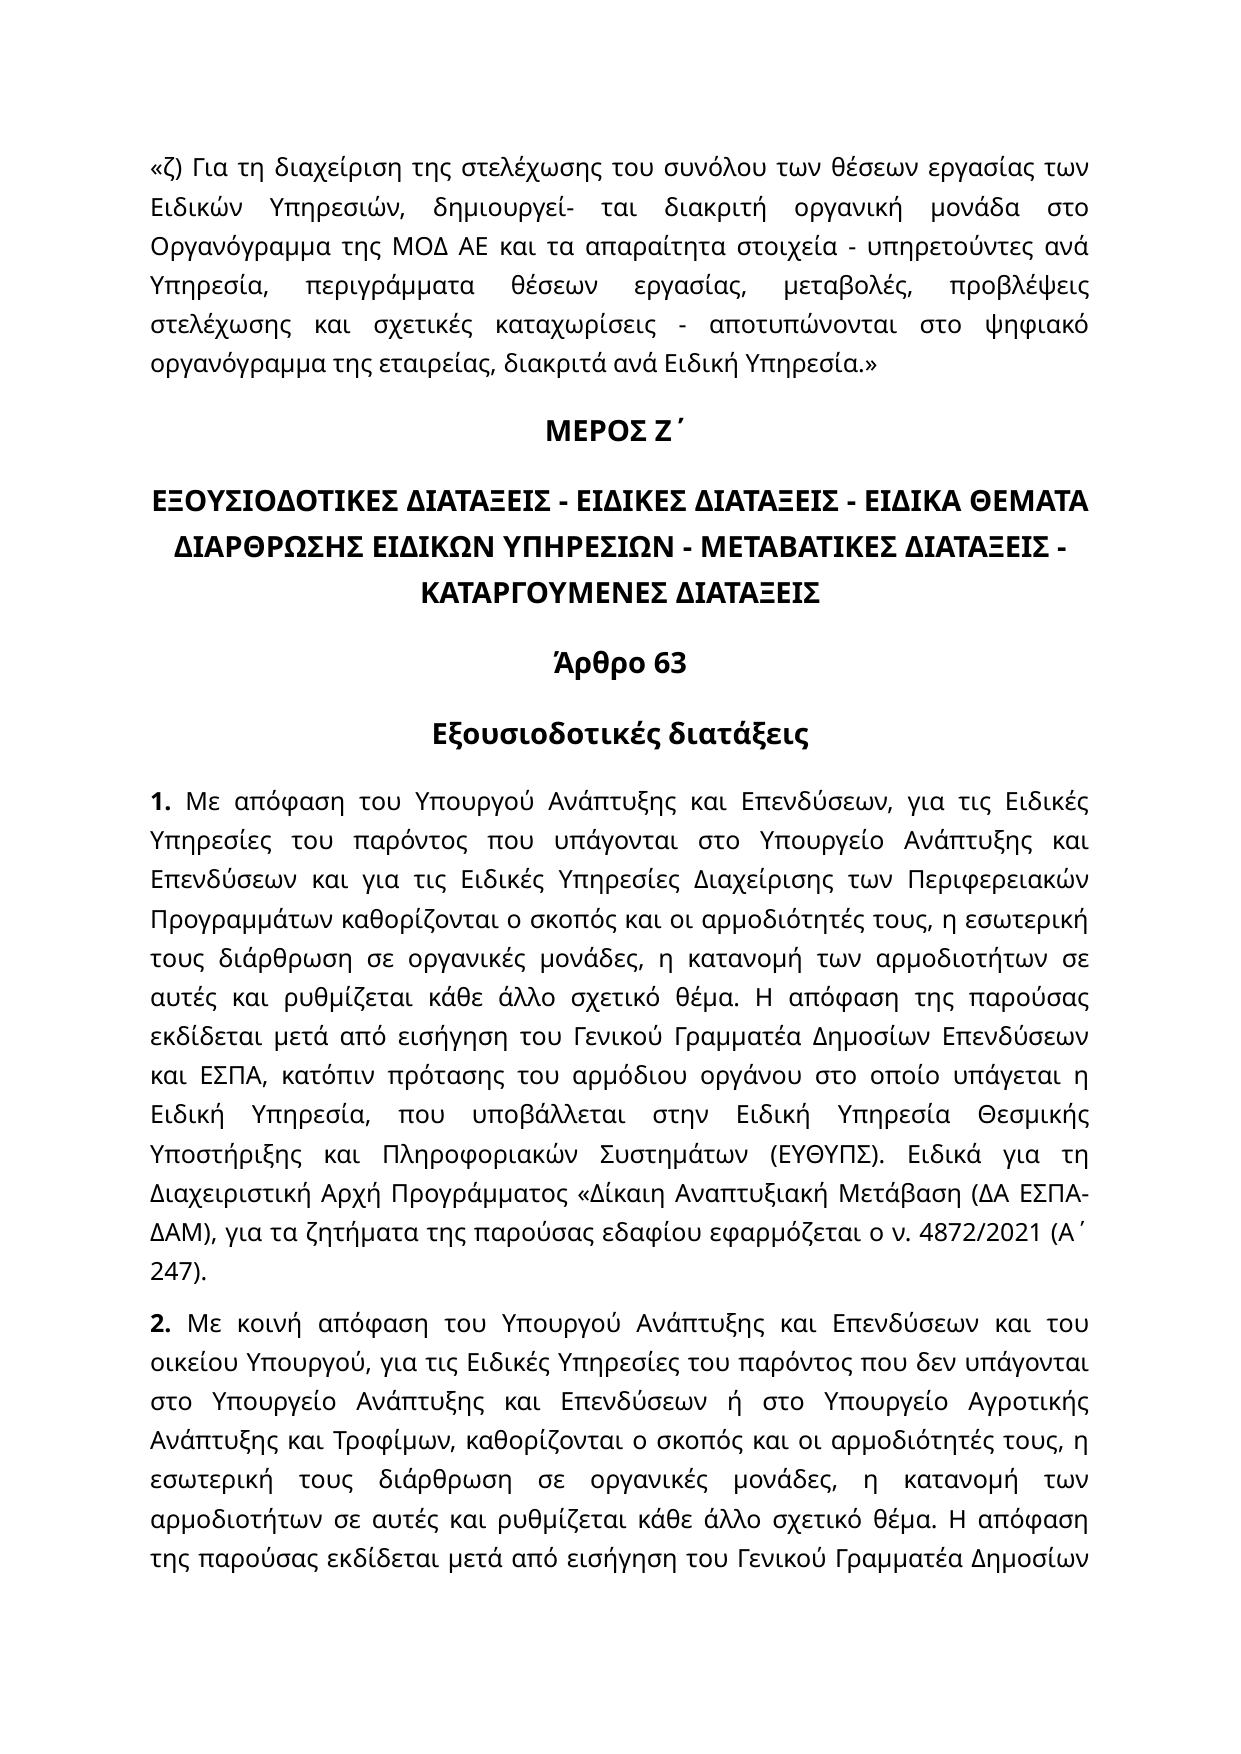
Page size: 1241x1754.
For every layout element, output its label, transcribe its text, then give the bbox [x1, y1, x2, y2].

text 1. Με απόφαση του Υπουργού Ανάπτυξης και Επενδύσεων, για τις Ειδικές Υπηρεσίες του παρόντος που υπάγονται στο Υπουργείο Ανάπτυξης και Επενδύσεων και για τις Ειδικές Υπηρεσίες Διαχείρισης των Περιφερειακών Προγραμμάτων καθορίζονται ο σκοπός και οι αρμοδιότητές τους, η εσωτερική τους διάρθρωση σε οργανικές μονάδες, η κατανομή των αρμοδιοτήτων σε αυτές και ρυθμίζεται κάθε άλλο σχετικό θέμα. Η απόφαση της παρούσας εκδίδεται μετά από εισήγηση του Γενικού Γραμματέα Δημοσίων Επενδύσεων και ΕΣΠΑ, κατόπιν πρότασης του αρμόδιου οργάνου στο οποίο υπάγεται η Ειδική Υπηρεσία, που υποβάλλεται στην Ειδική Υπηρεσία Θεσμικής Υποστήριξης και Πληροφοριακών Συστημάτων (ΕΥΘΥΠΣ). Ειδικά για τη Διαχειριστική Αρχή Προγράμματος «Δίκαιη Αναπτυξιακή Μετάβαση (ΔΑ ΕΣΠΑ-ΔΑΜ), για τα ζητήματα της παρούσας εδαφίου εφαρμόζεται ο ν. 4872/2021 (Α΄ 247). [150, 784, 1090, 1288]
subtitle ΕΞΟΥΣΙΟΔΟΤΙΚΕΣ ΔΙΑΤΑΞΕΙΣ - ΕΙΔΙΚΕΣ ΔΙΑΤΑΞΕΙΣ - ΕΙΔΙΚΑ ΘΕΜΑΤΑ ΔΙΑΡΘΡΩΣΗΣ ΕΙΔΙΚΩΝ ΥΠΗΡΕΣΙΩΝ - ΜΕΤΑΒΑΤΙΚΕΣ ΔΙΑΤΑΞΕΙΣ - ΚΑΤΑΡΓΟΥΜΕΝΕΣ ΔΙΑΤΑΞΕΙΣ [150, 481, 1090, 612]
subtitle Εξουσιοδοτικές διατάξεις [150, 713, 1090, 753]
text 2. Με κοινή απόφαση του Υπουργού Ανάπτυξης και Επενδύσεων και του οικείου Υπουργού, για τις Ειδικές Υπηρεσίες του παρόντος που δεν υπάγονται στο Υπουργείο Ανάπτυξης και Επενδύσεων ή στο Υπουργείο Αγροτικής Ανάπτυξης και Τροφίμων, καθορίζονται ο σκοπός και οι αρμοδιότητές τους, η εσωτερική τους διάρθρωση σε οργανικές μονάδες, η κατανομή των αρμοδιοτήτων σε αυτές και ρυθμίζεται κάθε άλλο σχετικό θέμα. Η απόφαση της παρούσας εκδίδεται μετά από εισήγηση του Γενικού Γραμματέα Δημοσίων [150, 1305, 1090, 1574]
text «ζ) Για τη διαχείριση της στελέχωσης του συνόλου των θέσεων εργασίας των Ειδικών Υπηρεσιών, δημιουργεί- ται διακριτή οργανική μονάδα στο Οργανόγραμμα της ΜΟΔ ΑΕ και τα απαραίτητα στοιχεία - υπηρετούντες ανά Υπηρεσία, περιγράμματα θέσεων εργασίας, μεταβολές, προβλέψεις στελέχωσης και σχετικές καταχωρίσεις - αποτυπώνονται στο ψηφιακό οργανόγραμμα της εταιρείας, διακριτά ανά Ειδική Υπηρεσία.» [150, 150, 1090, 380]
subtitle Άρθρο 63 [150, 642, 1090, 682]
subtitle ΜΕΡΟΣ Ζ΄ [150, 410, 1090, 450]
